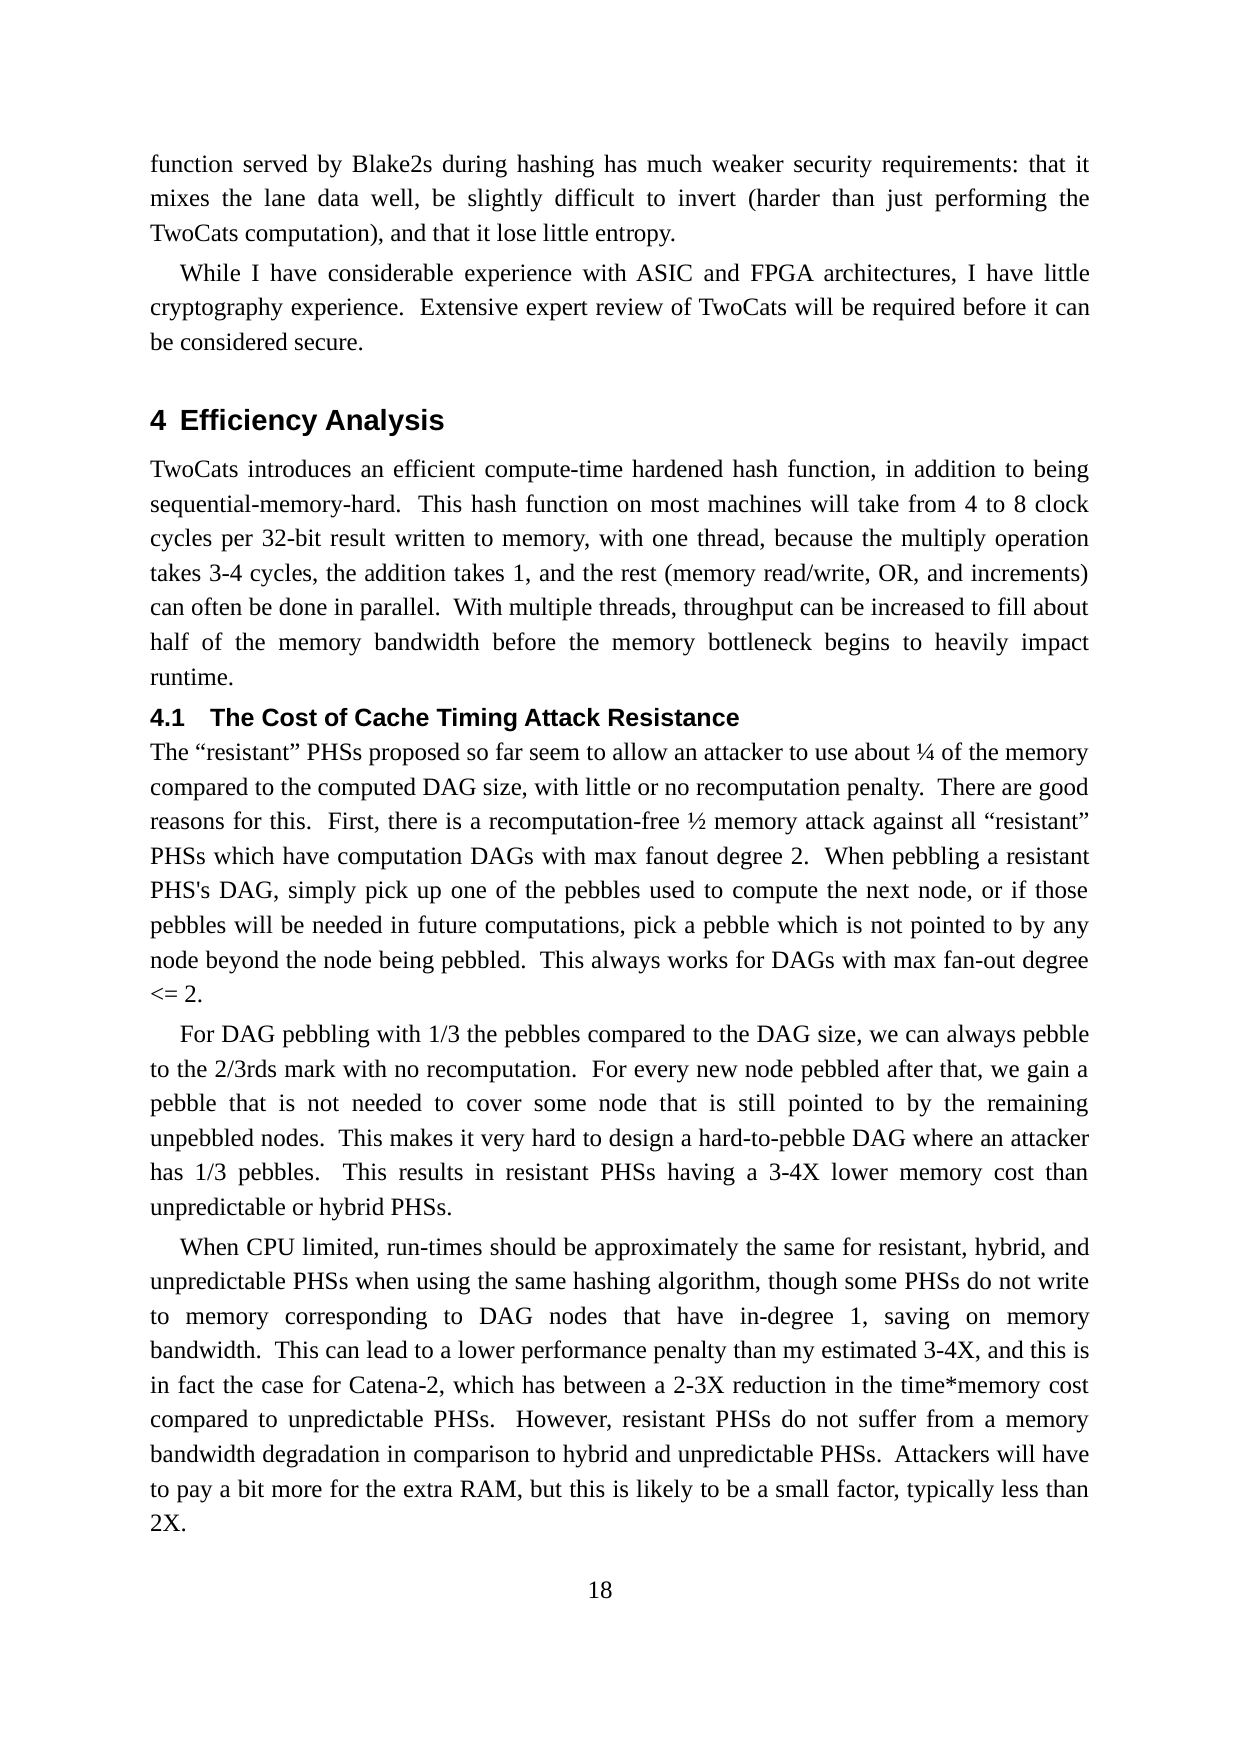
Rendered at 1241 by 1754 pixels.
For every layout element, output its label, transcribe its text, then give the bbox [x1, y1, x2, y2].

subtitle Efficiency Analysis [150, 404, 1091, 437]
text When CPU limited, run-times should be approximately the same for resistant, hybrid, and unpredictable PHSs when using the same hashing algorithm, though some PHSs do not write to memory corresponding to DAG nodes that have in-degree 1, saving on memory bandwidth. This can lead to a lower performance penalty than my estimated 3-4X, and this is in fact the case for Catena-2, which has between a 2-3X reduction in the time*memory cost compared to unpredictable PHSs. However, resistant PHSs do not suffer from a memory bandwidth degradation in comparison to hybrid and unpredictable PHSs. Attackers will have to pay a bit more for the extra RAM, but this is likely to be a small factor, typically less than 2X. [150, 1233, 1091, 1537]
text function served by Blake2s during hashing has much weaker security requirements: that it mixes the lane data well, be slightly difficult to invert (harder than just performing the TwoCats computation), and that it lose little entropy. [150, 150, 1091, 247]
text The “resistant” PHSs proposed so far seem to allow an attacker to use about ¼ of the memory compared to the computed DAG size, with little or no recomputation penalty. There are good reasons for this. First, there is a recomputation-free ½ memory attack against all “resistant” PHSs which have computation DAGs with max fanout degree 2. When pebbling a resistant PHS's DAG, simply pick up one of the pebbles used to compute the next node, or if those pebbles will be needed in future computations, pick a pebble which is not pointed to by any node beyond the node being pebbled. This always works for DAGs with max fan-out degree <= 2. [150, 738, 1091, 1008]
text For DAG pebbling with 1/3 the pebbles compared to the DAG size, we can always pebble to the 2/3rds mark with no recomputation. For every new node pebbled after that, we gain a pebble that is not needed to cover some node that is still pointed to by the remaining unpebbled nodes. This makes it very hard to design a hard-to-pebble DAG where an attacker has 1/3 pebbles. This results in resistant PHSs having a 3-4X lower memory cost than unpredictable or hybrid PHSs. [150, 1020, 1091, 1221]
text TwoCats introduces an efficient compute-time hardened hash function, in addition to being sequential-memory-hard. This hash function on most machines will take from 4 to 8 clock cycles per 32-bit result written to memory, with one thread, because the multiply operation takes 3-4 cycles, the addition takes 1, and the rest (memory read/write, OR, and increments) can often be done in parallel. With multiple threads, throughput can be increased to fill about half of the memory bandwidth before the memory bottleneck begins to heavily impact runtime. [150, 455, 1091, 690]
text While I have considerable experience with ASIC and FPGA architectures, I have little cryptography experience. Extensive expert review of TwoCats will be required before it can be considered secure. [150, 259, 1091, 356]
subtitle The Cost of Cache Timing Attack Resistance [150, 703, 1091, 731]
